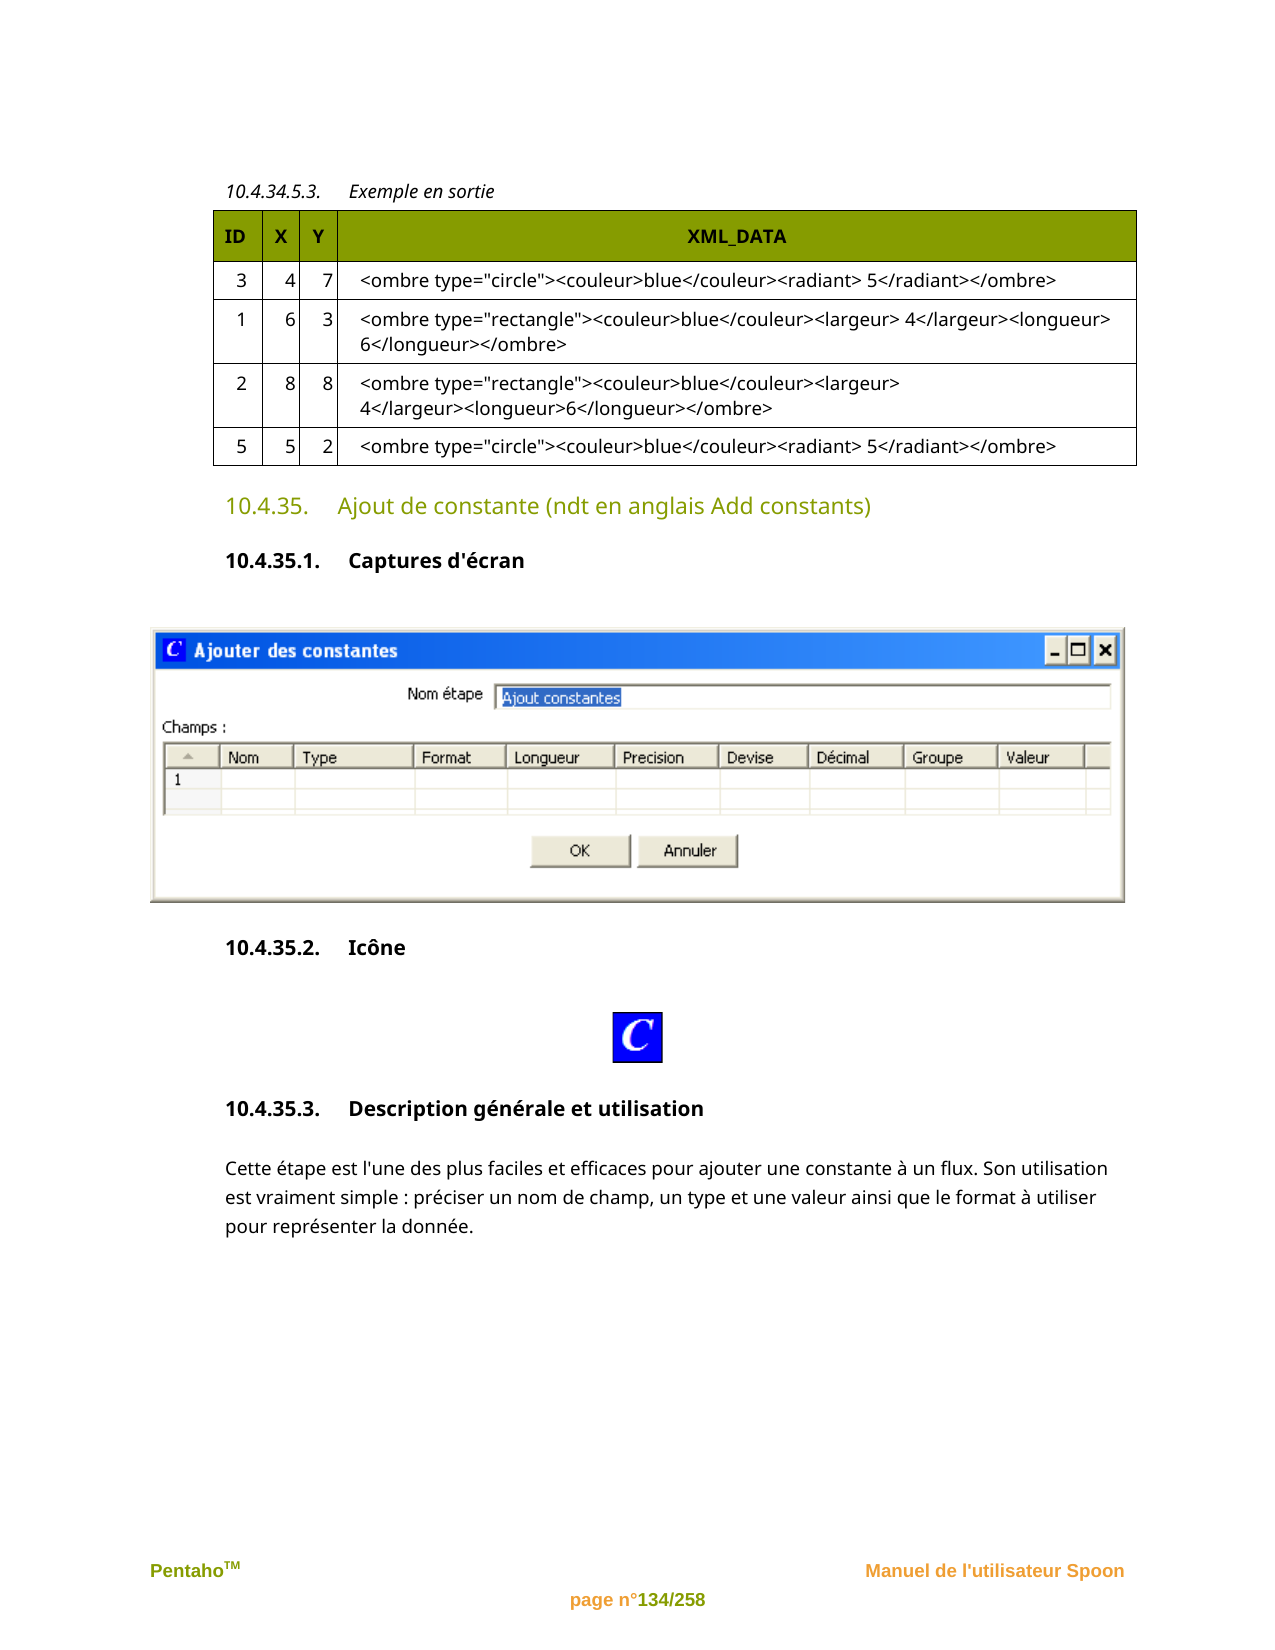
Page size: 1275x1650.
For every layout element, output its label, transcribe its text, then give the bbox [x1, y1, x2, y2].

subtitle Description générale et utilisation [225, 1095, 1125, 1123]
table_cell 8 [300, 364, 337, 427]
subtitle Exemple en sortie [225, 175, 1125, 204]
table_cell 1 [214, 300, 262, 363]
table_cell 6 [263, 300, 299, 363]
table_cell 4 [263, 262, 299, 299]
table_cell 5 [263, 428, 299, 465]
text Cette étape est l'une des plus faciles et efficaces pour ajouter une constante à un flux. Son utilisation est vraiment simple : préciser un nom de champ, un type et une valeur ainsi que le format à utiliser pour représenter la donnée. [225, 1152, 1125, 1239]
table_header X [263, 211, 299, 261]
table_cell 2 [214, 364, 262, 427]
table_cell 3 [214, 262, 262, 299]
table_cell <ombre type="rectangle"><couleur>blue</couleur><largeur> 4</largeur><longueur>6</longueur></ombre> [338, 364, 1136, 427]
table_cell <ombre type="circle"><couleur>blue</couleur><radiant> 5</radiant></ombre> [338, 262, 1136, 299]
subtitle Icône [225, 903, 1125, 961]
table_cell <ombre type="circle"><couleur>blue</couleur><radiant> 5</radiant></ombre> [338, 428, 1136, 465]
picture [150, 627, 1125, 903]
table_cell 5 [214, 428, 262, 465]
table_cell 7 [300, 262, 337, 299]
picture [612, 1012, 663, 1063]
table_header Y [300, 211, 337, 261]
table_header ID [214, 211, 262, 261]
subtitle [225, 600, 1125, 627]
table_cell 2 [300, 428, 337, 465]
table_header XML_DATA [338, 211, 1136, 261]
subtitle Captures d'écran [225, 546, 1125, 575]
table_cell <ombre type="rectangle"><couleur>blue</couleur><largeur> 4</largeur><longueur> 6</longueur></ombre> [338, 300, 1136, 363]
table_cell 8 [263, 364, 299, 427]
table_cell 3 [300, 300, 337, 363]
subtitle Ajout de constante (ndt en anglais Add constants) [225, 491, 1125, 521]
